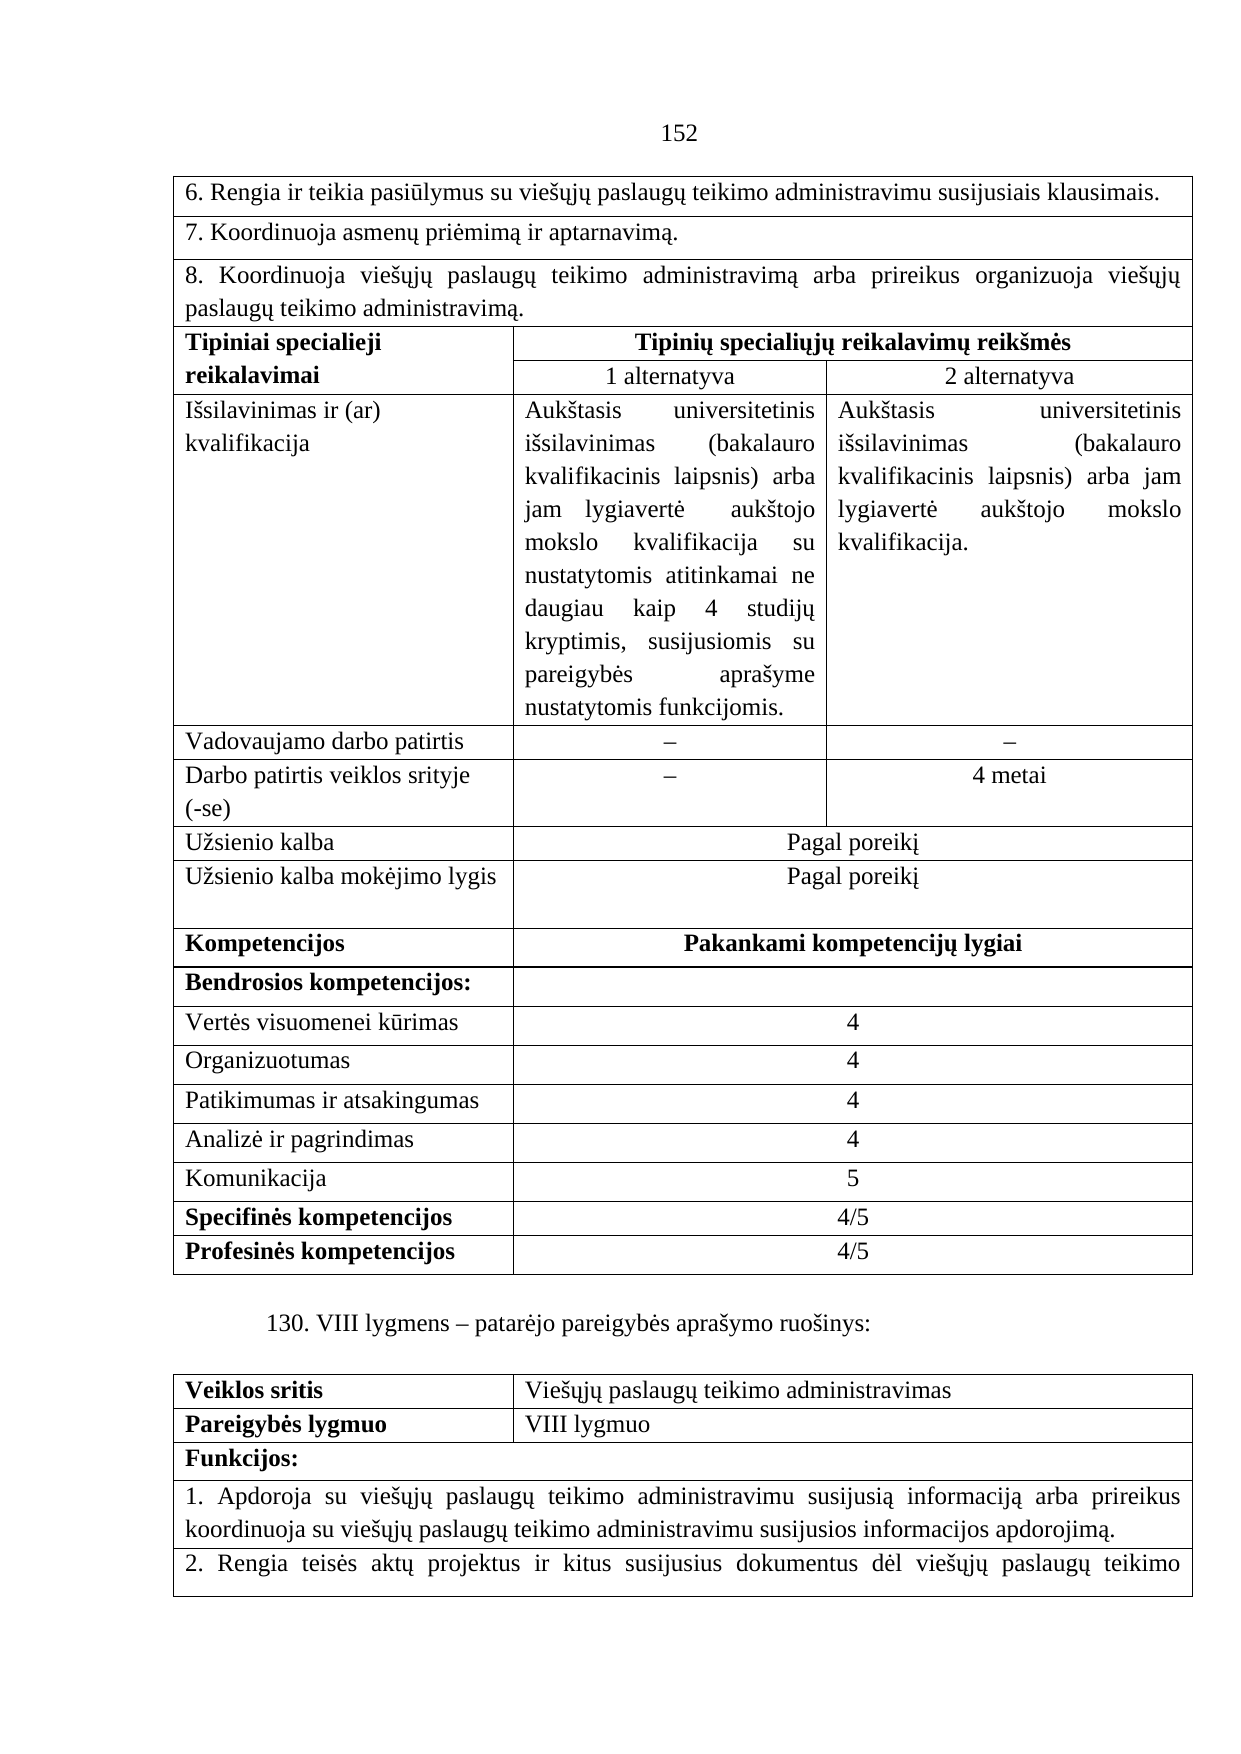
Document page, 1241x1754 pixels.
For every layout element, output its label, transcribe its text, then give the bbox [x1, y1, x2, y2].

table_cell Pakankami kompetencijų lygiai [514, 929, 1192, 966]
table_cell 1 alternatyva [514, 361, 826, 394]
table_header Veiklos sritis [174, 1375, 513, 1408]
table_header Viešųjų paslaugų teikimo administravimas [514, 1375, 1192, 1408]
table_cell – [514, 760, 826, 826]
table_cell – [514, 726, 826, 759]
table_cell Bendrosios kompetencijos: [174, 968, 513, 1006]
table_cell Vertės visuomenei kūrimas [174, 1007, 513, 1044]
table_cell 4 [514, 1007, 1192, 1044]
table_cell 2. Rengia teisės aktų projektus ir kitus susijusius dokumentus dėl viešųjų paslaugų teikimo [174, 1549, 1192, 1596]
table_cell Išsilavinimas ir (ar) kvalifikacija [174, 395, 513, 725]
table_cell Pareigybės lygmuo [174, 1409, 513, 1442]
table_cell 4 [514, 1124, 1192, 1162]
table_cell Vadovaujamo darbo patirtis [174, 726, 513, 759]
table_cell Patikimumas ir atsakingumas [174, 1085, 513, 1123]
text 130. VIII lygmens – patarėjo pareigybės aprašymo ruošinys: [177, 1308, 1181, 1337]
table_cell – [827, 726, 1192, 759]
table_cell 4 metai [827, 760, 1192, 826]
table_cell Komunikacija [174, 1163, 513, 1201]
table_cell Analizė ir pagrindimas [174, 1124, 513, 1162]
table_cell Aukštasis universitetinis išsilavinimas (bakalauro kvalifikacinis laipsnis) arba jam lygiavertė aukštojo mokslo kvalifikacija su nustatytomis atitinkamai ne daugiau kaip 4 studijų kryptimis, susijusiomis su pareigybės aprašyme nustatytomis funkcijomis. [514, 395, 826, 725]
table_cell Tipiniai specialieji reikalavimai [174, 327, 513, 394]
table_cell 6. Rengia ir teikia pasiūlymus su viešųjų paslaugų teikimo administravimu susijusiais klausimais. [174, 177, 1192, 216]
table_cell 1. Apdoroja su viešųjų paslaugų teikimo administravimu susijusią informaciją arba prireikus koordinuoja su viešųjų paslaugų teikimo administravimu susijusios informacijos apdorojimą. [174, 1481, 1192, 1547]
table_cell [514, 968, 1192, 1006]
table_cell Organizuotumas [174, 1046, 513, 1084]
table_cell Pagal poreikį [514, 861, 1192, 927]
table_cell Funkcijos: [174, 1443, 1192, 1480]
table_cell VIII lygmuo [514, 1409, 1192, 1442]
table_cell Užsienio kalba [174, 827, 513, 860]
table_cell Profesinės kompetencijos [174, 1236, 513, 1274]
table_cell 4/5 [514, 1202, 1192, 1235]
table_cell 4 [514, 1085, 1192, 1123]
table_cell Kompetencijos [174, 929, 513, 966]
table_cell 5 [514, 1163, 1192, 1201]
table_cell 2 alternatyva [827, 361, 1192, 394]
table_cell Pagal poreikį [514, 827, 1192, 860]
table_cell 8. Koordinuoja viešųjų paslaugų teikimo administravimą arba prireikus organizuoja viešųjų paslaugų teikimo administravimą. [174, 260, 1192, 326]
table_cell Užsienio kalba mokėjimo lygis [174, 861, 513, 927]
table_cell Tipinių specialiųjų reikalavimų reikšmės [514, 327, 1192, 360]
table_cell 4/5 [514, 1236, 1192, 1274]
table_cell Darbo patirtis veiklos srityje (-se) [174, 760, 513, 826]
table_cell Aukštasis universitetinis išsilavinimas (bakalauro kvalifikacinis laipsnis) arba jam lygiavertė aukštojo mokslo kvalifikacija. [827, 395, 1192, 725]
table_cell 4 [514, 1046, 1192, 1084]
table_cell 7. Koordinuoja asmenų priėmimą ir aptarnavimą. [174, 217, 1192, 259]
table_cell Specifinės kompetencijos [174, 1202, 513, 1235]
